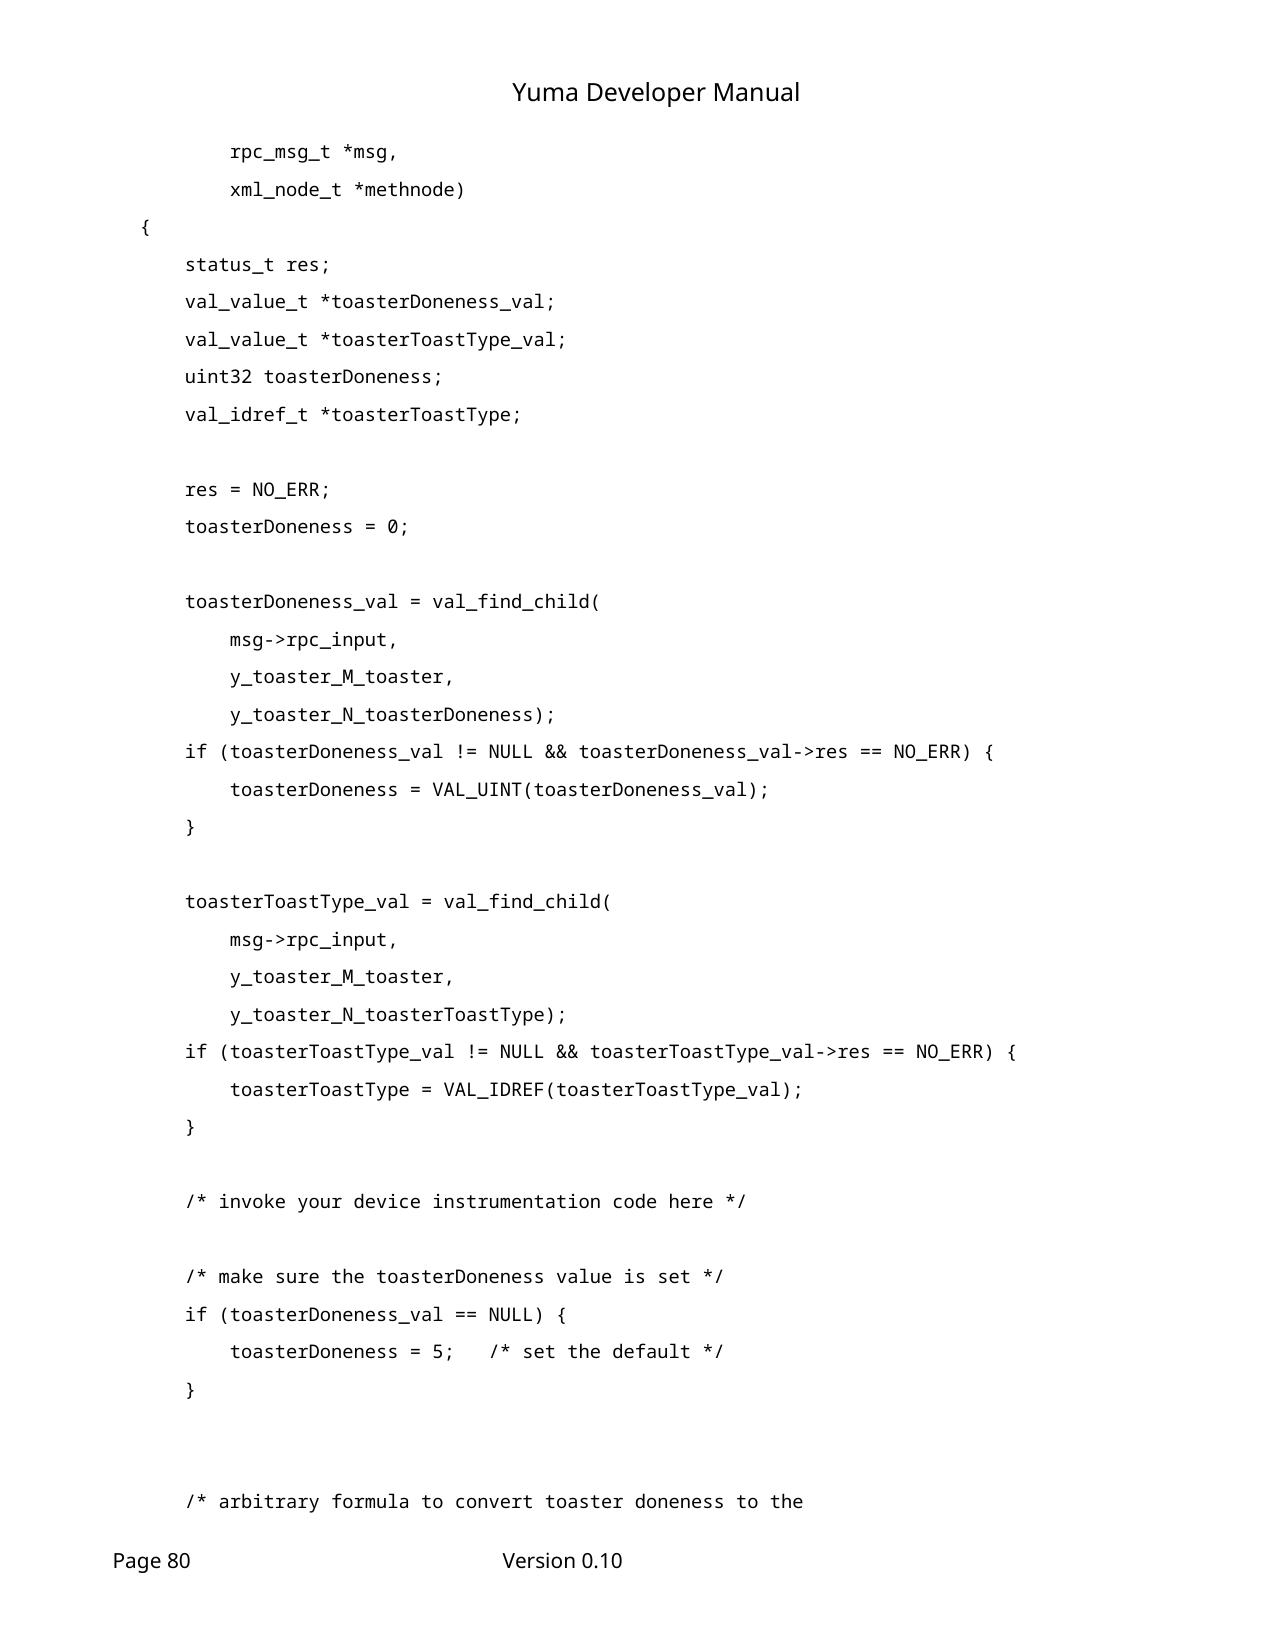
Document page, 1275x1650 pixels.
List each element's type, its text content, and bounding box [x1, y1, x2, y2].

text val_value_t *toasterDoneness_val; [139, 288, 1200, 314]
text /* invoke your device instrumentation code here */ [139, 1188, 1200, 1214]
text toasterDoneness = 0; [139, 513, 1200, 539]
text val_idref_t *toasterToastType; [139, 401, 1200, 427]
text toasterDoneness_val = val_find_child( [139, 588, 1200, 614]
text if (toasterDoneness_val != NULL && toasterDoneness_val->res == NO_ERR) { [139, 738, 1200, 764]
text /* arbitrary formula to convert toaster doneness to the [139, 1488, 1200, 1514]
text toasterDoneness = 5; /* set the default */ [139, 1338, 1200, 1364]
text } [139, 813, 1200, 839]
text y_toaster_N_toasterDoneness); [139, 701, 1200, 727]
text uint32 toasterDoneness; [139, 363, 1200, 389]
text toasterDoneness = VAL_UINT(toasterDoneness_val); [139, 776, 1200, 802]
text toasterToastType_val = val_find_child( [139, 888, 1200, 914]
text status_t res; [139, 251, 1200, 277]
text val_value_t *toasterToastType_val; [139, 326, 1200, 352]
text /* make sure the toasterDoneness value is set */ [139, 1263, 1200, 1289]
text { [139, 213, 1200, 239]
text y_toaster_M_toaster, [139, 963, 1200, 989]
text y_toaster_M_toaster, [139, 663, 1200, 689]
text rpc_msg_t *msg, [139, 138, 1200, 164]
text if (toasterToastType_val != NULL && toasterToastType_val->res == NO_ERR) { [139, 1038, 1200, 1064]
text xml_node_t *methnode) [139, 176, 1200, 202]
text res = NO_ERR; [139, 476, 1200, 502]
text msg->rpc_input, [139, 626, 1200, 652]
text y_toaster_N_toasterToastType); [139, 1001, 1200, 1027]
text } [139, 1376, 1200, 1402]
text msg->rpc_input, [139, 926, 1200, 952]
text if (toasterDoneness_val == NULL) { [139, 1301, 1200, 1327]
text } [139, 1113, 1200, 1139]
text toasterToastType = VAL_IDREF(toasterToastType_val); [139, 1076, 1200, 1102]
